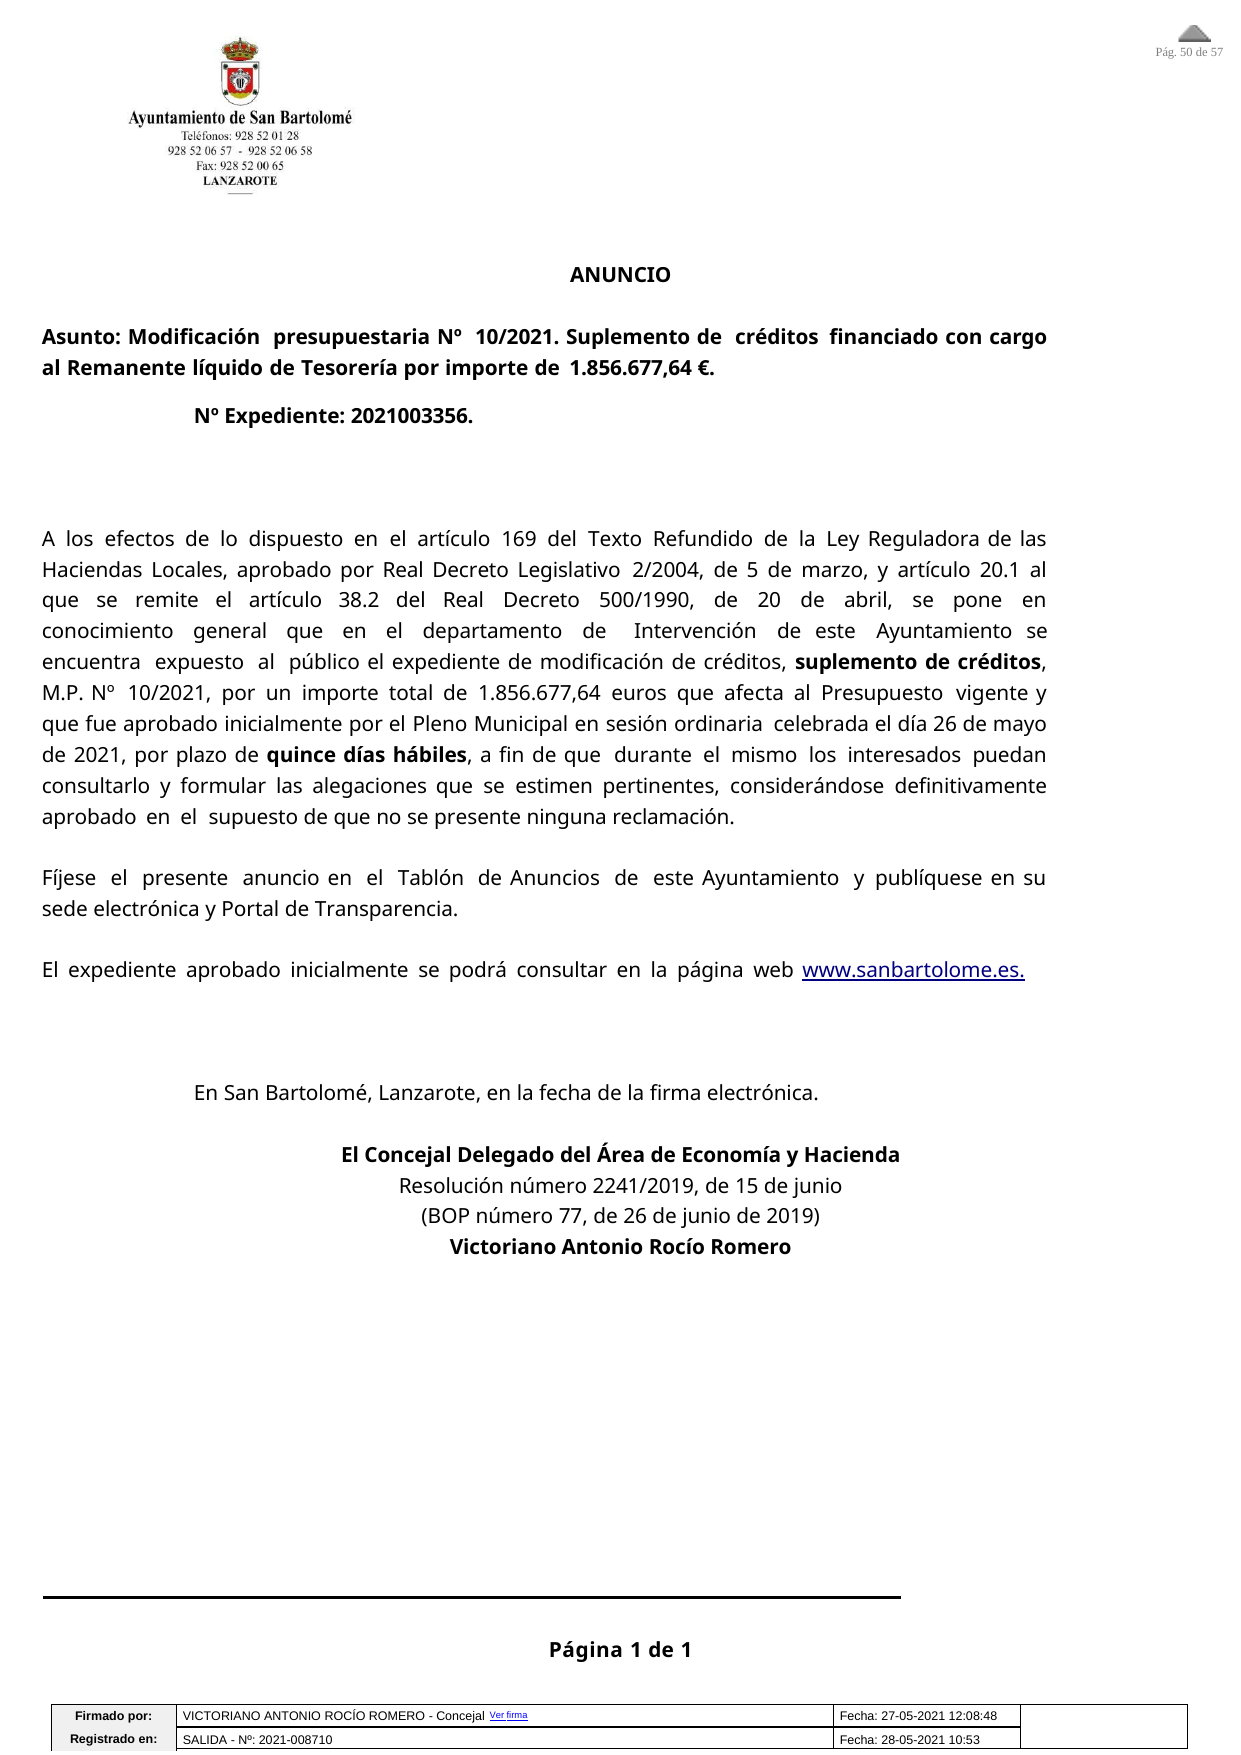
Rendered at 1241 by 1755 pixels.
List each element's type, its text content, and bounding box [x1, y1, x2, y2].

text Nº Expediente: 2021003356. [194, 401, 1236, 429]
table_header Firmado por: [52, 1705, 176, 1726]
text El Concejal Delegado del Área de Economía y Hacienda [191, 1140, 1051, 1169]
text ANUNCIO [191, 261, 1051, 289]
table_header [1021, 1705, 1187, 1748]
text Fíjese el presente anuncio en el Tablón de Anuncios de este Ayuntamiento y publíquese en su sede electrónica y Portal de Transparencia. [42, 863, 1047, 922]
table_header Fecha: 27-05-2021 12:08:48 [834, 1705, 1020, 1726]
text Asunto: Modificación presupuestaria Nº 10/2021. Suplemento de créditos financiado con cargo al Remanente líquido de Tesorería por importe de 1.856.677,64 €. [42, 322, 1047, 381]
table_cell Fecha: 28-05-2021 10:53 [834, 1728, 1020, 1748]
text Resolución número 2241/2019, de 15 de junio (BOP número 77, de 26 de junio de 2019) Victoriano Antonio Rocío Romero [381, 1171, 860, 1260]
text El expediente aprobado inicialmente se podrá consultar en la página web www.sanbartolome.es. [42, 955, 1047, 984]
text Página 1 de 1 [191, 1635, 1050, 1663]
table_cell Registrado en: [52, 1730, 176, 1748]
table_header VICTORIANO ANTONIO ROCÍO ROMERO - Concejal Ver firma [177, 1705, 833, 1726]
text A los efectos de lo dispuesto en el artículo 169 del Texto Refundido de la Ley Reguladora de las Haciendas Locales, aprobado por Real Decreto Legislativo 2/2004, de 5 de marzo, y artículo 20.1 al que se remite el artículo 38.2 del Real Decreto 500/1990, de 20 de abril, se pone en conocimiento general que en el departamento de Intervención de este Ayuntamiento se encuentra expuesto al público el expediente de modificación de créditos, suplemento de créditos, M.P. Nº 10/2021, por un importe total de 1.856.677,64 euros que afecta al Presupuesto vigente y que fue aprobado inicialmente por el Pleno Municipal en sesión ordinaria celebrada el día 26 de mayo de 2021, por plazo de quince días hábiles, a fin de que durante el mismo los interesados puedan consultarlo y formular las alegaciones que se estimen pertinentes, considerándose definitivamente aprobado en el supuesto de que no se presente ninguna reclamación. [42, 524, 1048, 831]
text En San Bartolomé, Lanzarote, en la fecha de la firma electrónica. [194, 1078, 1236, 1107]
table_cell SALIDA - Nº: 2021-008710 [177, 1728, 833, 1748]
